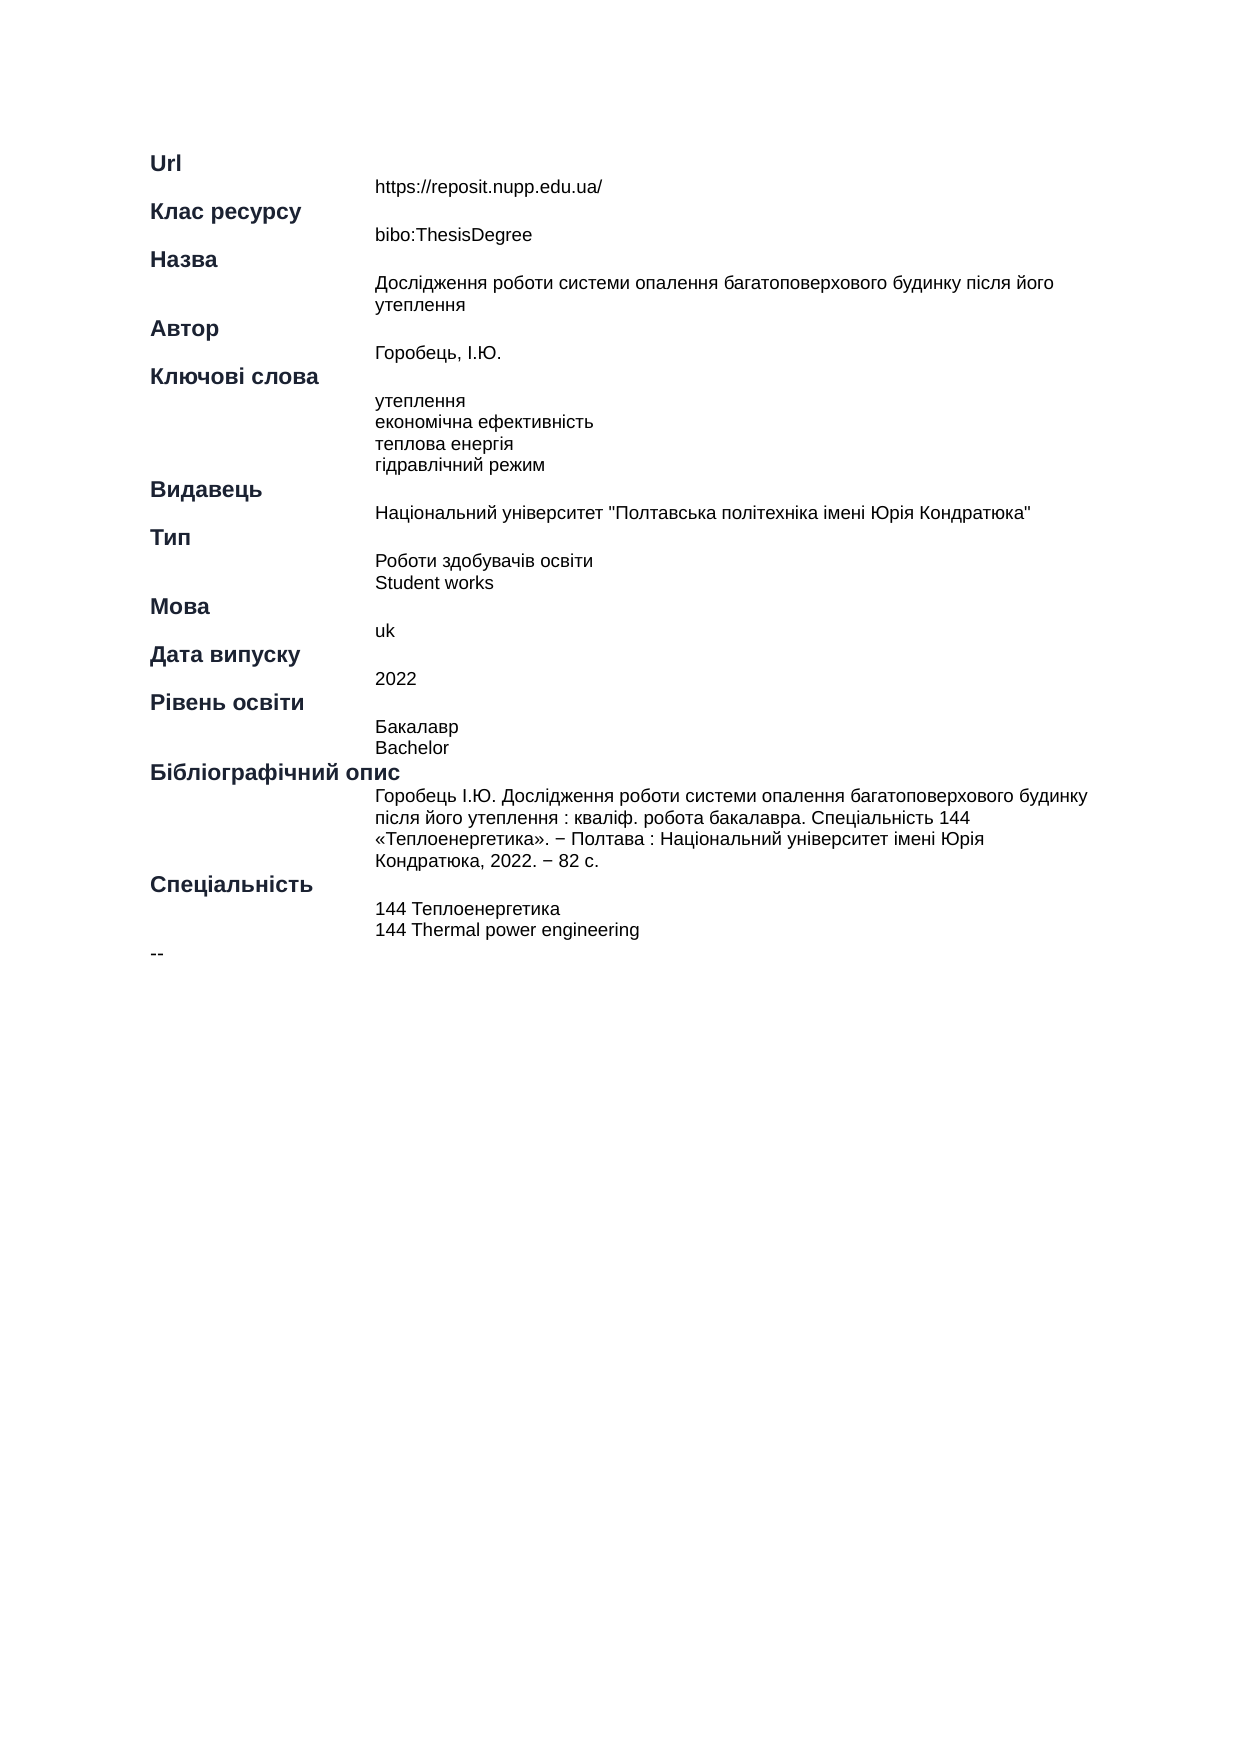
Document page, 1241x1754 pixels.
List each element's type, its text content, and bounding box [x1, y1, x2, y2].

text Мова [150, 593, 1090, 619]
text Дата випуску [150, 641, 1090, 667]
text bibo:ThesisDegree [375, 224, 1090, 246]
text Рівень освіти [150, 689, 1090, 715]
text Видавець [150, 476, 1090, 502]
text Спеціальність [150, 871, 1090, 897]
text -- [150, 941, 1090, 964]
text Url [150, 150, 1090, 176]
text Ключові слова [150, 363, 1090, 389]
text 144 Теплоенергетика [375, 897, 1090, 919]
text Бакалавр [375, 715, 1090, 737]
text гідравлічний режим [375, 454, 1090, 476]
text Горобець І.Ю. Дослідження роботи системи опалення багатоповерхового будинку після його утеплення : кваліф. робота бакалавра. Спеціальність 144 «Теплоенергетика». − Полтава : Національний університет імені Юрія Кондратюка, 2022. − 82 с. [375, 785, 1090, 871]
text 2022 [375, 667, 1090, 689]
text утеплення [375, 389, 1090, 411]
text Bachelor [375, 737, 1090, 758]
text Назва [150, 246, 1090, 272]
text 144 Thermal power engineering [375, 919, 1090, 941]
text Клас ресурсу [150, 198, 1090, 224]
text uk [375, 619, 1090, 641]
text економічна ефективність [375, 411, 1090, 433]
text Тип [150, 524, 1090, 550]
text Student works [375, 572, 1090, 593]
text теплова енергія [375, 433, 1090, 454]
text Бібліографічний опис [150, 758, 1090, 785]
text https://reposit.nupp.edu.ua/ [375, 176, 1090, 198]
text Роботи здобувачів освіти [375, 550, 1090, 572]
text Національний університет "Полтавська політехніка імені Юрія Кондратюка" [375, 502, 1090, 524]
text Дослідження роботи системи опалення багатоповерхового будинку після його утеплення [375, 272, 1090, 315]
text Автор [150, 315, 1090, 342]
text Горобець, І.Ю. [375, 342, 1090, 363]
